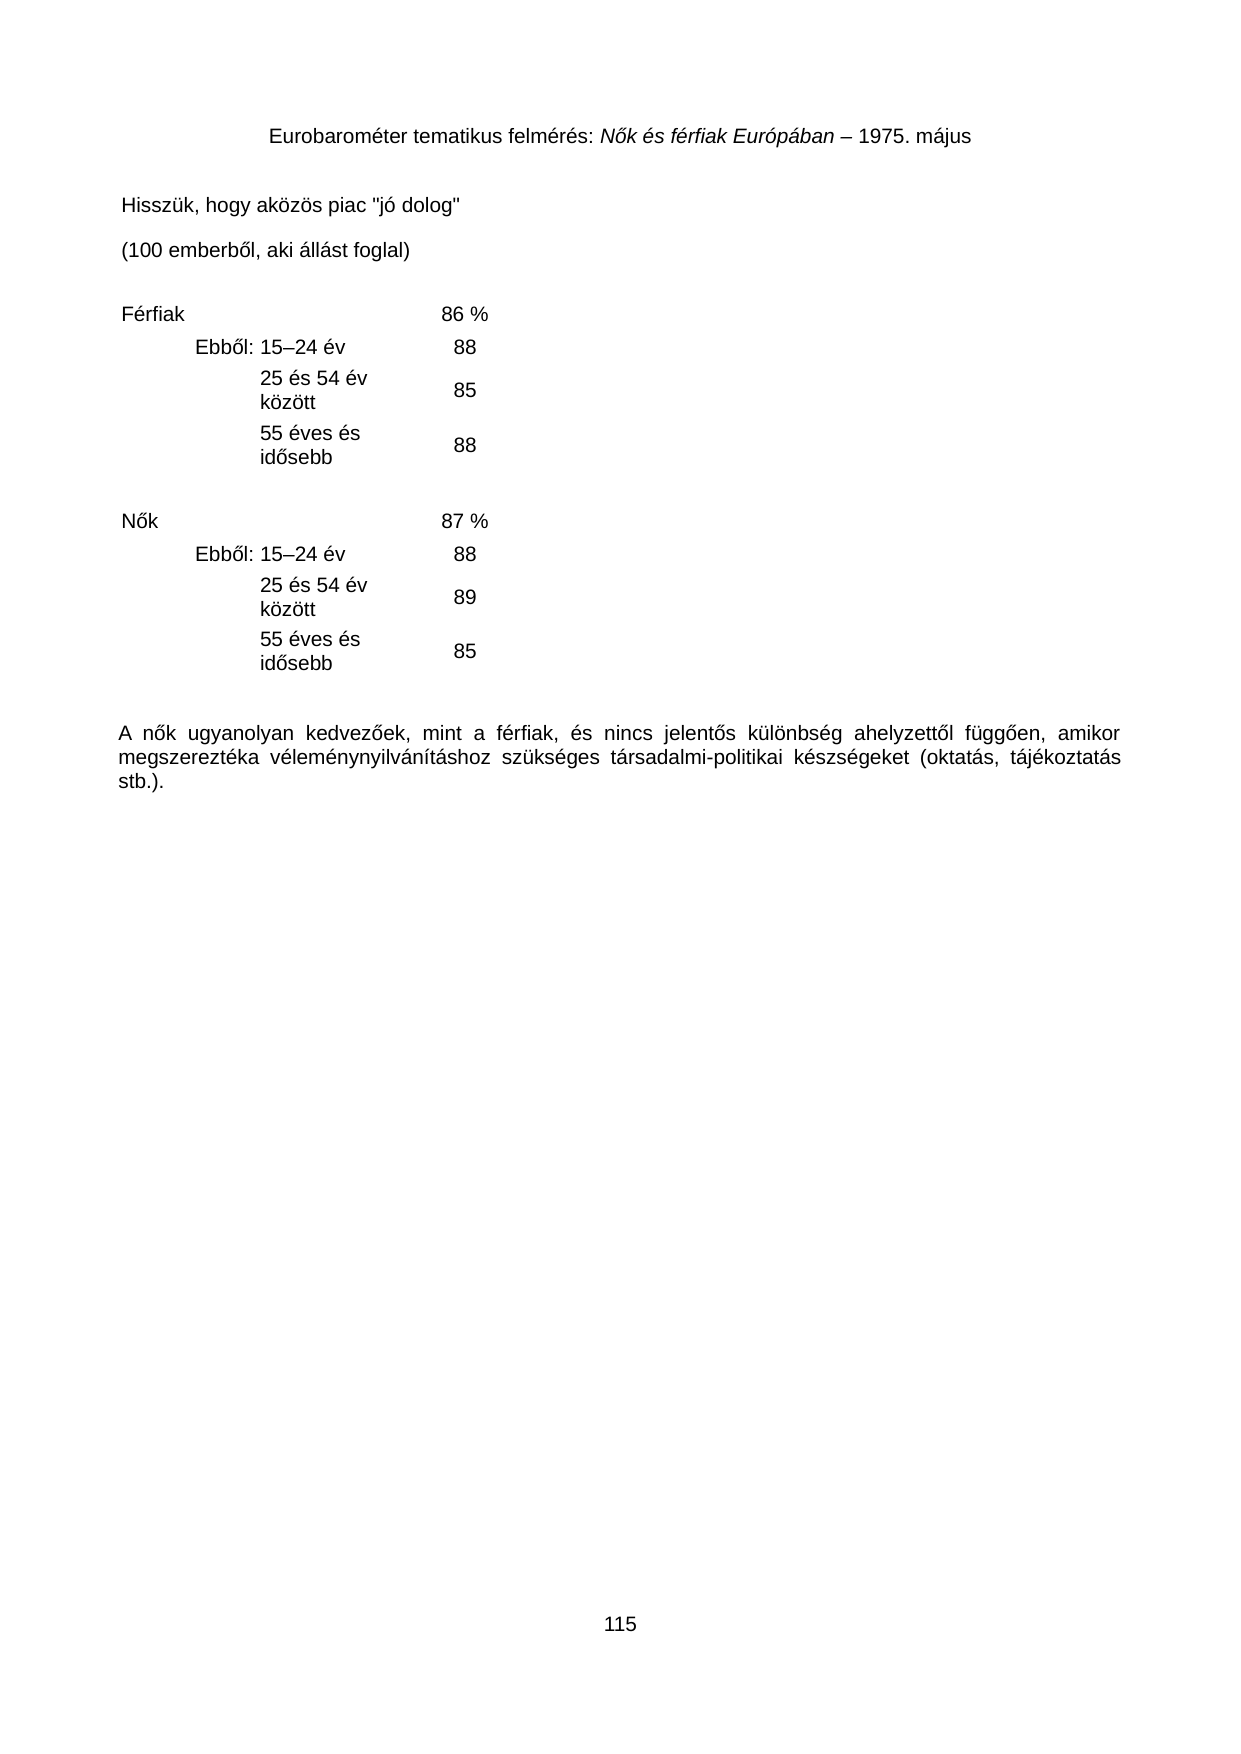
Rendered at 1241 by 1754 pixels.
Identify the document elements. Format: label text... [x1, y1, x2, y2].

table_cell Nők [118, 505, 257, 537]
table_cell [257, 505, 395, 537]
table_cell [118, 363, 257, 417]
table_cell 85 [395, 363, 534, 417]
table_header Hisszük, hogy aközös piac "jó dolog" [118, 178, 534, 233]
table_cell 25 és 54 év között [257, 363, 395, 417]
table_cell [118, 473, 257, 505]
table_cell Ebből: [118, 537, 257, 569]
table_cell [395, 266, 534, 298]
table_cell 55 éves és idősebb [257, 623, 395, 679]
table_cell 86 % [395, 298, 534, 330]
text A nők ugyanolyan kedvezőek, mint a férfiak, és nincs jelentős különbség ahelyzettől függően, amikor megszereztéka véleménynyilvánításhoz szükséges társadalmi-politikai készségeket (oktatás, tájékoztatás stb.). [118, 721, 1122, 792]
table_cell [118, 417, 257, 472]
table_cell (100 emberből, aki állást foglal) [118, 233, 534, 266]
table_cell 88 [395, 537, 534, 569]
table_cell [395, 473, 534, 505]
table_cell 88 [395, 417, 534, 472]
table_cell 89 [395, 570, 534, 623]
table_cell 88 [395, 330, 534, 363]
table_cell [257, 473, 395, 505]
table_cell 87 % [395, 505, 534, 537]
table_cell 85 [395, 623, 534, 679]
table_cell 55 éves és idősebb [257, 417, 395, 472]
table_cell Ebből: [118, 330, 257, 363]
table_cell 15–24 év [257, 537, 395, 569]
table_cell 15–24 év [257, 330, 395, 363]
table_cell [118, 266, 257, 298]
table_cell 25 és 54 év között [257, 570, 395, 623]
table_cell [257, 298, 395, 330]
table_cell Férfiak [118, 298, 257, 330]
table_cell [118, 570, 257, 623]
table_cell [118, 623, 257, 679]
table_cell [257, 266, 395, 298]
